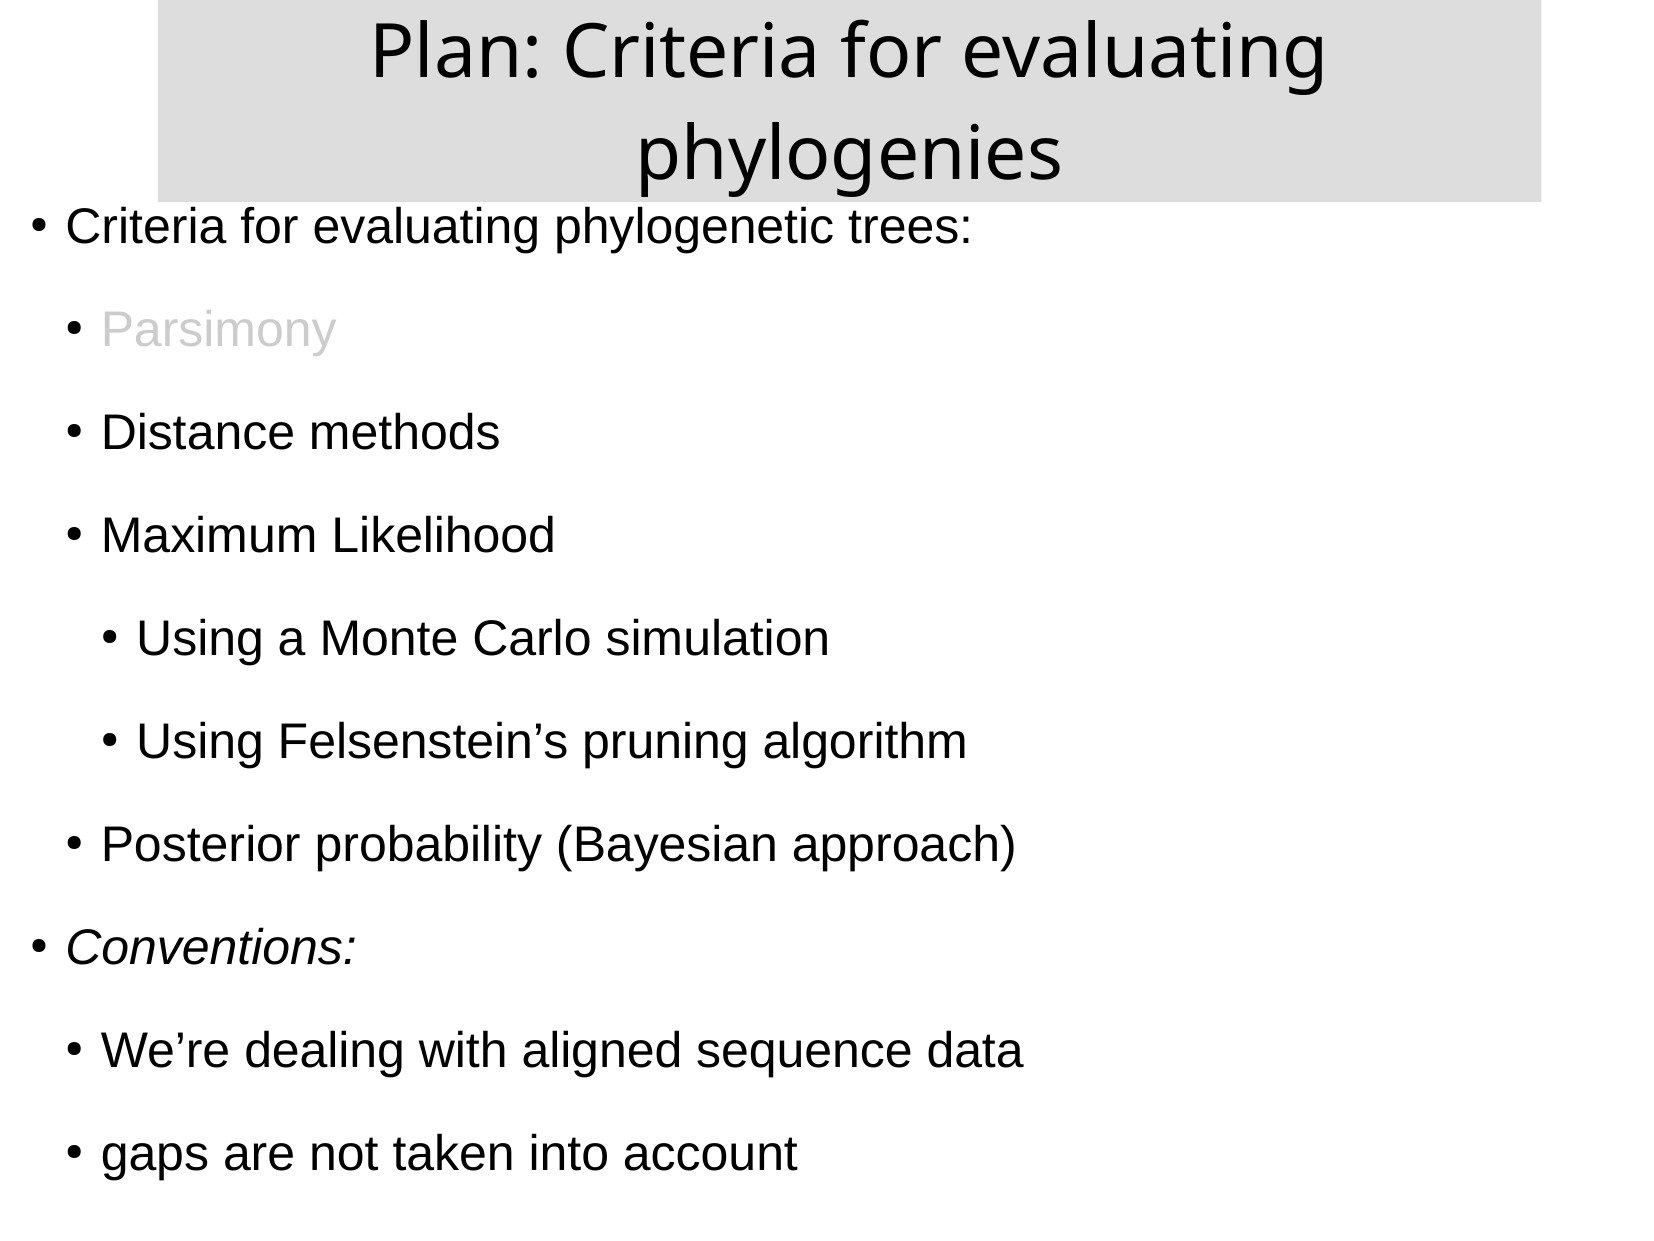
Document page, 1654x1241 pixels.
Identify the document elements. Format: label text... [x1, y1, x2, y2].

title Plan: Criteria for evaluating phylogenies [157, 42, 1542, 157]
subtitle Criteria for evaluating phylogenetic trees: Parsimony Distance methods Maximum Likelihood Using a Monte Carlo simulation Using Felsenstein’s pruning algorithm Posterior probability (Bayesian approach) Conventions: We’re dealing with aligned sequence data gaps are not taken into account [30, 198, 1636, 1181]
